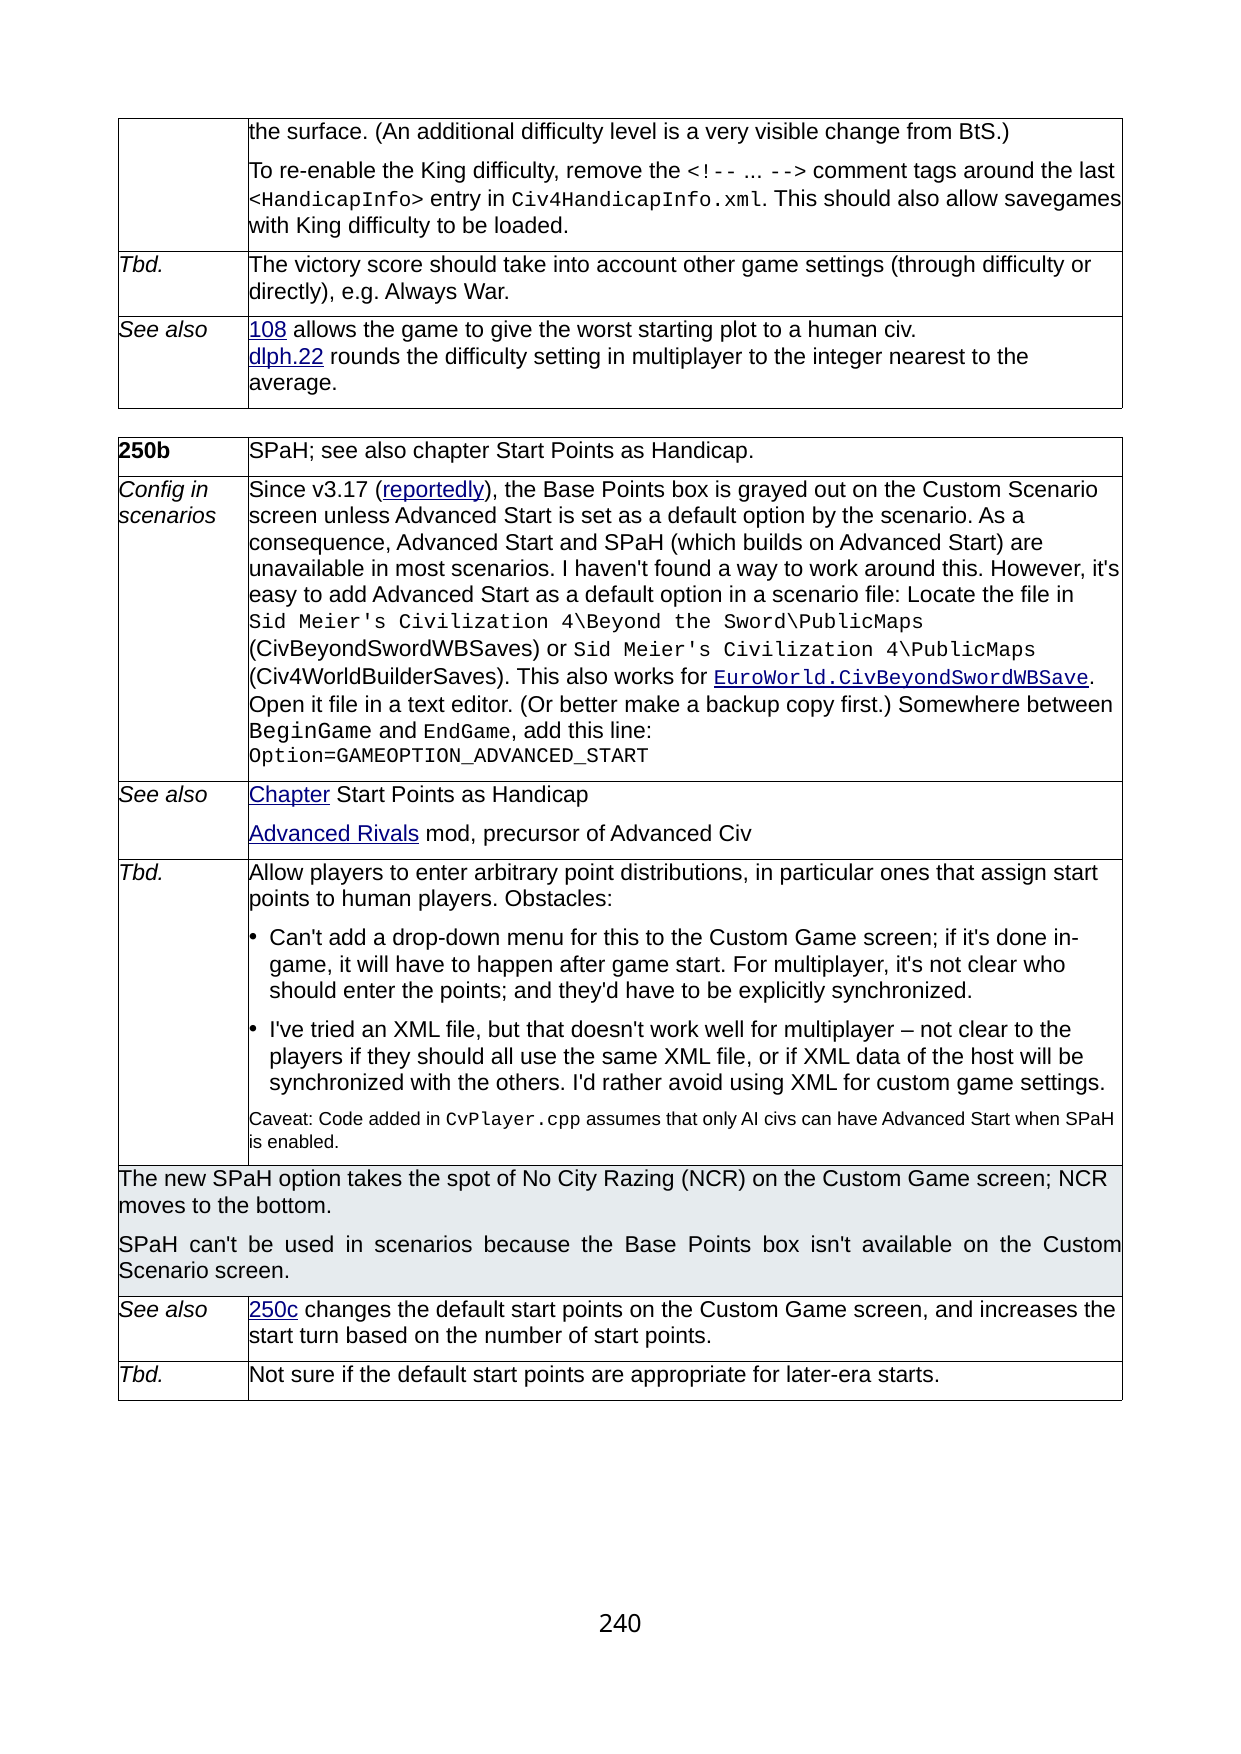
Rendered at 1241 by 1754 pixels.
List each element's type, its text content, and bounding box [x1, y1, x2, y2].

table_cell The new SPaH option takes the spot of No City Razing (NCR) on the Custom Game screen; NCR moves to the bottom. SPaH can't be used in scenarios because the Base Points box isn't available on the Custom Scenario screen. [119, 1166, 1122, 1296]
table_cell See also [119, 782, 248, 859]
table_cell Config in scenarios [119, 477, 248, 781]
table_header 250b [119, 438, 248, 476]
table_cell 250c changes the default start points on the Custom Game screen, and increases the start turn based on the number of start points. [249, 1297, 1122, 1361]
table_cell See also [119, 317, 248, 408]
table_cell Chapter Start Points as Handicap Advanced Rivals mod, precursor of Advanced Civ [249, 782, 1122, 859]
table_cell [119, 119, 248, 251]
table_cell See also [119, 1297, 248, 1361]
table_cell 108 allows the game to give the worst starting plot to a human civ. dlph.22 rounds the difficulty setting in multiplayer to the integer nearest to the average. [249, 317, 1122, 408]
table_cell Tbd. [119, 860, 248, 1165]
table_cell Since v3.17 (reportedly), the Base Points box is grayed out on the Custom Scenario screen unless Advanced Start is set as a default option by the scenario. As a consequence, Advanced Start and SPaH (which builds on Advanced Start) are unavailable in most scenarios. I haven't found a way to work around this. However, it's easy to add Advanced Start as a default option in a scenario file: Locate the file in Sid Meier's Civilization 4\Beyond the Sword\PublicMaps (CivBeyondSwordWBSaves) or Sid Meier's Civilization 4\PublicMaps (Civ4WorldBuilderSaves). This also works for EuroWorld.CivBeyondSwordWBSave. Open it file in a text editor. (Or better make a backup copy first.) Somewhere between BeginGame and EndGame, add this line: Option=GAMEOPTION_ADVANCED_START [249, 477, 1122, 781]
table_cell Not sure if the default start points are appropriate for later-era starts. [249, 1362, 1122, 1400]
table_header SPaH; see also chapter Start Points as Handicap. [249, 438, 1122, 476]
table_cell The victory score should take into account other game settings (through difficulty or directly), e.g. Always War. [249, 252, 1122, 316]
table_cell Tbd. [119, 1362, 248, 1400]
table_cell Allow players to enter arbitrary point distributions, in particular ones that assign start points to human players. Obstacles: Can't add a drop-down menu for this to the Custom Game screen; if it's done in-game, it will have to happen after game start. For multiplayer, it's not clear who should enter the points; and they'd have to be explicitly synchronized. I've tried an XML file, but that doesn't work well for multiplayer – not clear to the players if they should all use the same XML file, or if XML data of the host will be synchronized with the others. I'd rather avoid using XML for custom game settings. Caveat: Code added in CvPlayer.cpp assumes that only AI civs can have Advanced Start when SPaH is enabled. [249, 860, 1122, 1165]
table_cell Tbd. [119, 252, 248, 316]
table_cell the surface. (An additional difficulty level is a very visible change from BtS.) To re-enable the King difficulty, remove the <!-- ... --> comment tags around the last <HandicapInfo> entry in Civ4HandicapInfo.xml. This should also allow savegames with King difficulty to be loaded. [249, 119, 1122, 251]
